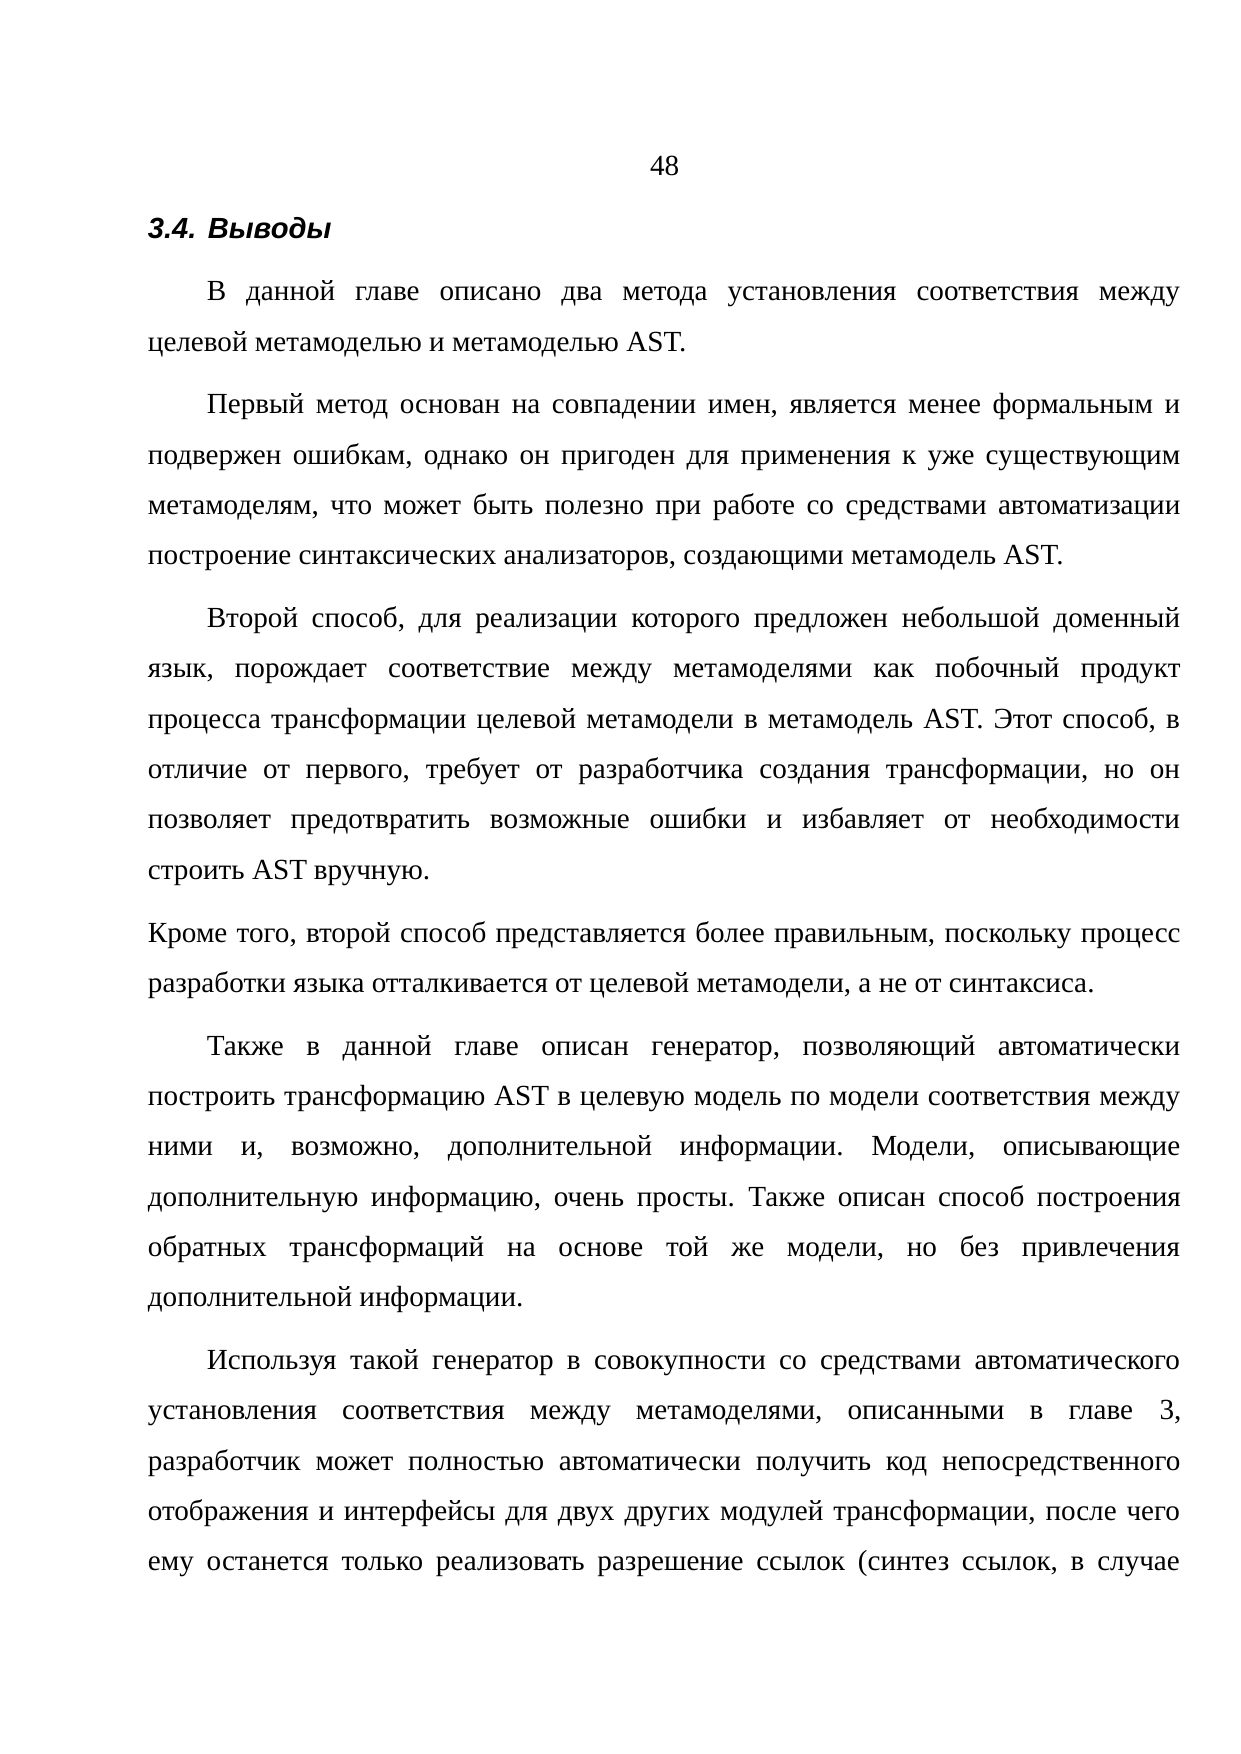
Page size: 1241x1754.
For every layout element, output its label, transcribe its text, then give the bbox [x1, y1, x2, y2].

text Также в данной главе описан генератор, позволяющий автоматически построить трансформацию AST в целевую модель по модели соответствия между ними и, возможно, дополнительной информации. Модели, описывающие дополнительную информацию, очень просты. Также описан способ построения обратных трансформаций на основе той же модели, но без привлечения дополнительной информации. [148, 1028, 1181, 1313]
text Первый метод основан на совпадении имен, является менее формальным и подвержен ошибкам, однако он пригоден для применения к уже существующим метамоделям, что может быть полезно при работе со средствами автоматизации построение синтаксических анализаторов, создающими метамодель AST. [148, 387, 1181, 571]
text В данной главе описано два метода установления соответствия между целевой метамоделью и метамоделью AST. [148, 273, 1181, 357]
text Второй способ, для реализации которого предложен небольшой доменный язык, порождает соответствие между метамоделями как побочный продукт процесса трансформации целевой метамодели в метамодель AST. Этот способ, в отличие от первого, требует от разработчика создания трансформации, но он позволяет предотвратить возможные ошибки и избавляет от необходимости строить AST вручную. [148, 600, 1181, 885]
text Кроме того, второй способ представляется более правильным, поскольку процесс разработки языка отталкивается от целевой метамодели, а не от синтаксиса. [148, 915, 1181, 998]
subtitle Выводы [148, 211, 1181, 244]
text Используя такой генератор в совокупности со средствами автоматического установления соответствия между метамоделями, описанными в главе 3, разработчик может полностью автоматически получить код непосредственного отображения и интерфейсы для двух других модулей трансформации, после чего ему останется только реализовать разрешение ссылок (синтез ссылок, в случае [148, 1342, 1181, 1577]
